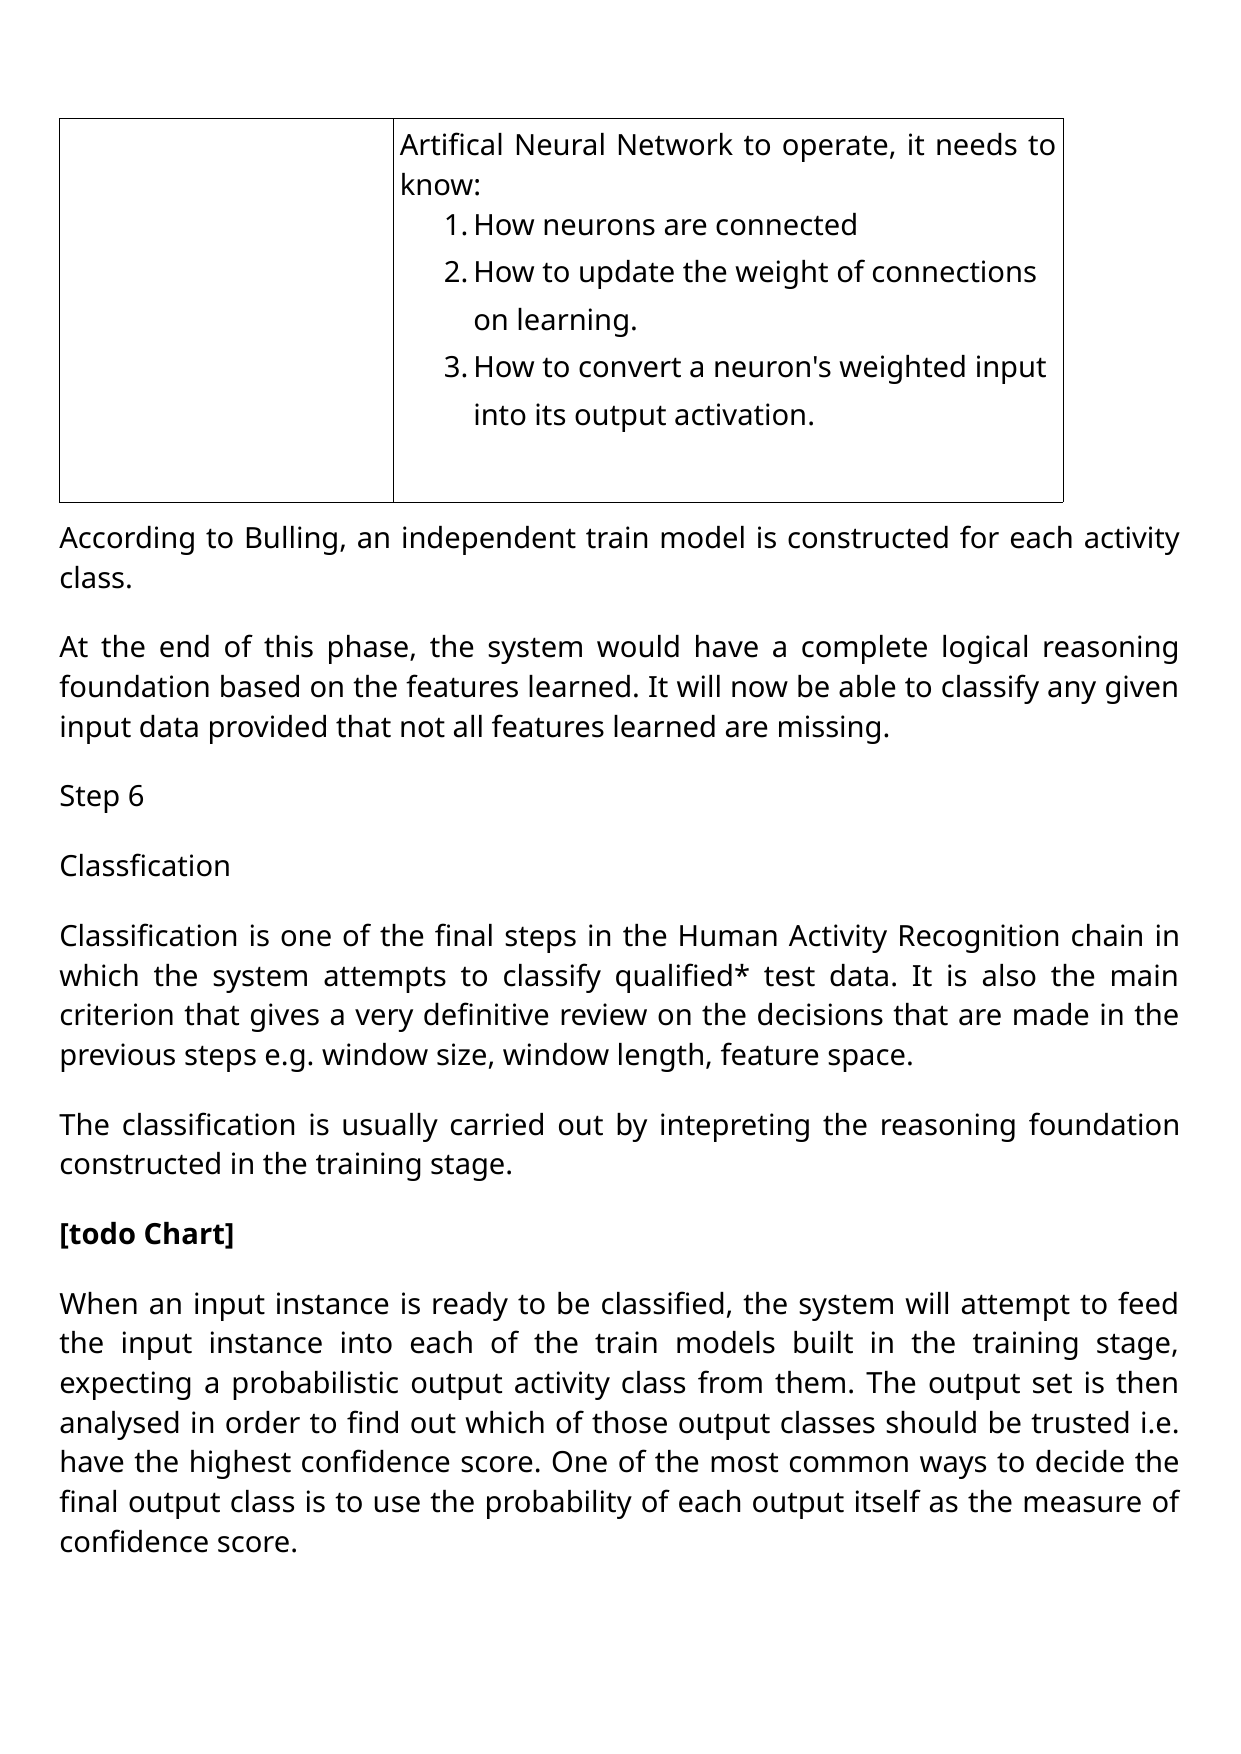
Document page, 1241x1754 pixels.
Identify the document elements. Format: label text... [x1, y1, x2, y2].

text Step 6 [59, 776, 1181, 815]
text The classification is usually carried out by intepreting the reasoning foundation constructed in the training stage. [59, 1104, 1181, 1183]
text According to Bulling, an independent train model is constructed for each activity class. [59, 517, 1181, 597]
text At the end of this phase, the system would have a complete logical reasoning foundation based on the features learned. It will now be able to classify any given input data provided that not all features learned are missing. [59, 627, 1181, 746]
table_cell [60, 119, 393, 502]
text When an input instance is ready to be classified, the system will attempt to feed the input instance into each of the train models built in the training stage, expecting a probabilistic output activity class from them. The output set is then analysed in order to find out which of those output classes should be trusted i.e. have the highest confidence score. One of the most common ways to decide the final output class is to use the probability of each output itself as the measure of confidence score. [59, 1283, 1181, 1561]
text Classfication [59, 845, 1181, 885]
text [todo Chart] [59, 1213, 1181, 1253]
table_cell Artifical Neural Network to operate, it needs to know: How neurons are connected How to update the weight of connections on learning. How to convert a neuron's weighted input into its output activation. [394, 119, 1063, 502]
text Classification is one of the final steps in the Human Activity Recognition chain in which the system attempts to classify qualified* test data. It is also the main criterion that gives a very definitive review on the decisions that are made in the previous steps e.g. window size, window length, feature space. [59, 915, 1181, 1074]
